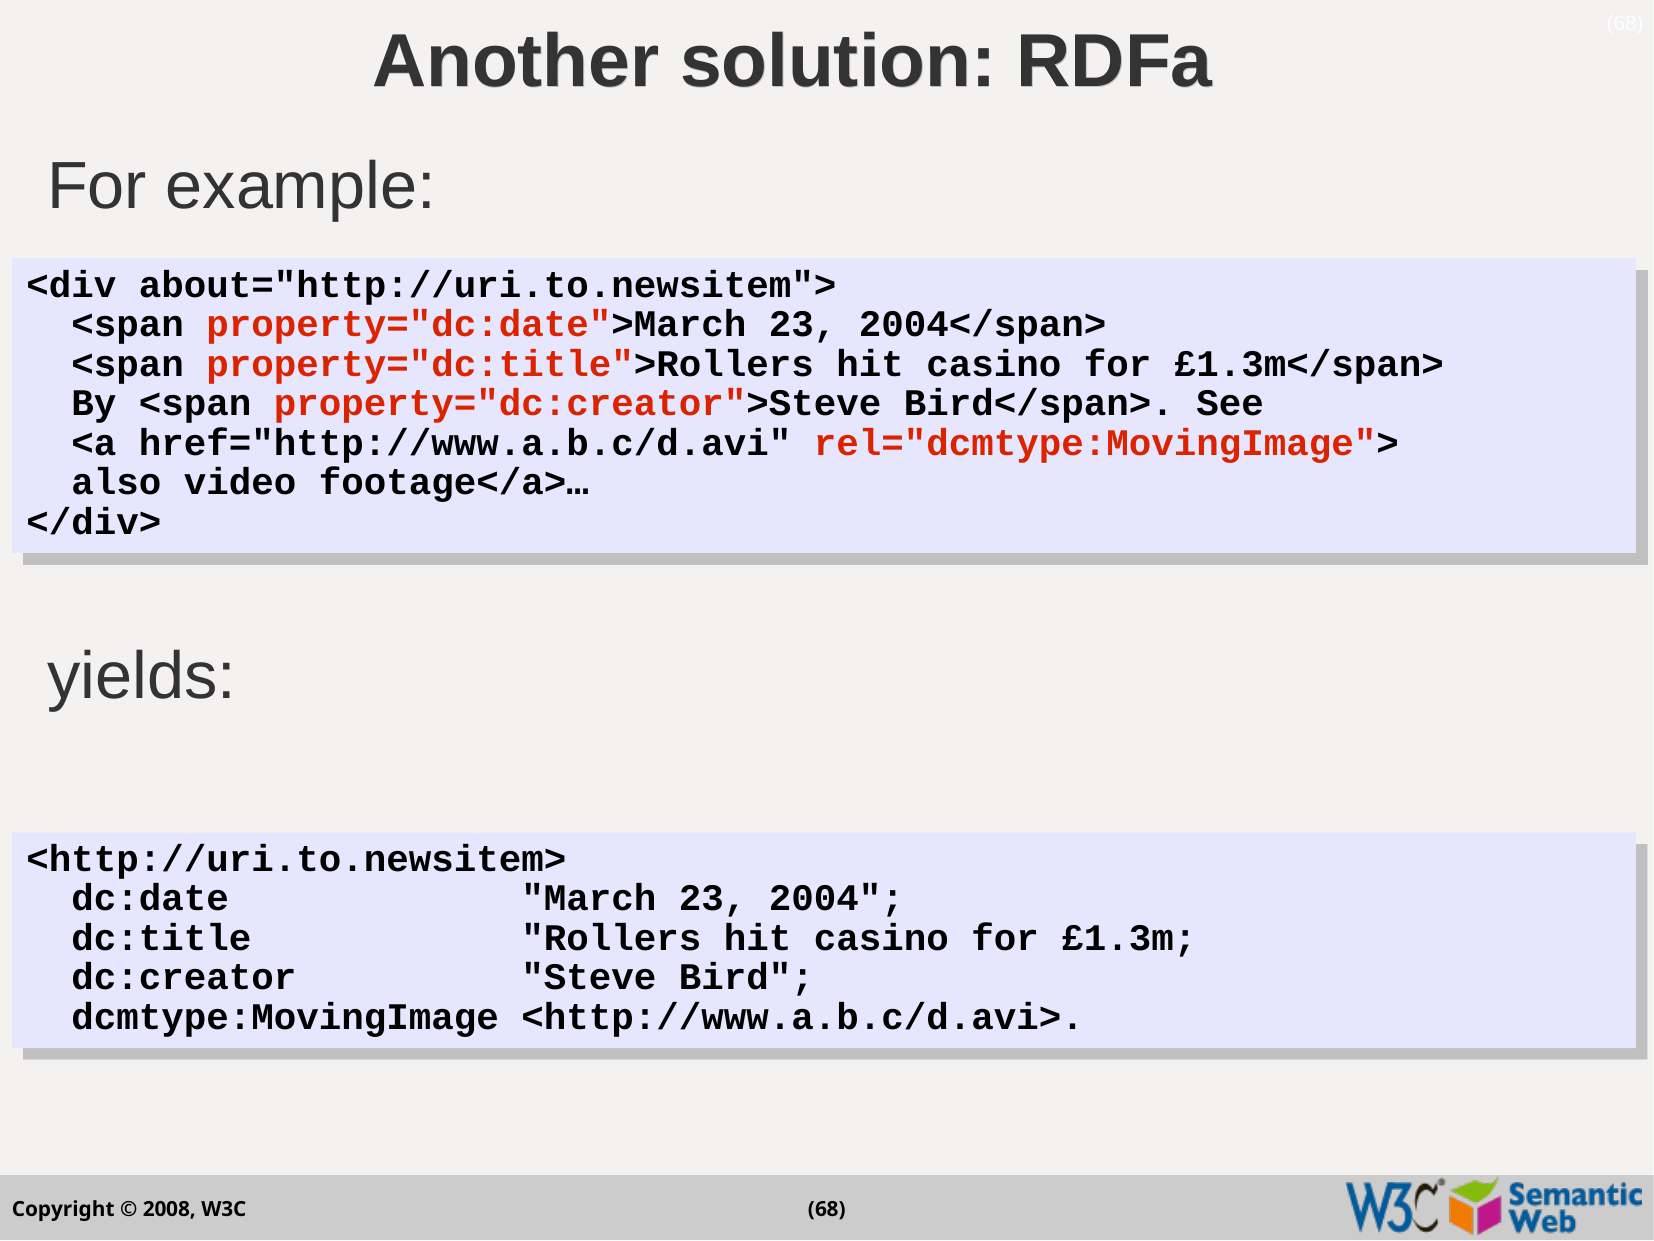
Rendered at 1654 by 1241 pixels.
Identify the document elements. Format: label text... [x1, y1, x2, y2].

text_box <div about="http://uri.to.newsitem"> <span property="dc:date">March 23, 2004</span> <span property="dc:title">Rollers hit casino for £1.3m</span> By <span property="dc:creator">Steve Bird</span>. See <a href="http://www.a.b.c/d.avi" rel="dcmtype:MovingImage"> also video footage</a>… </div> [11, 258, 1636, 553]
title Another solution: RDFa [93, 0, 1493, 119]
picture [1346, 1175, 1642, 1235]
list For example: [29, 147, 1625, 237]
list yields: [29, 637, 1624, 727]
text_box <http://uri.to.newsitem> dc:date "March 23, 2004"; dc:title "Rollers hit casino for £1.3m; dc:creator "Steve Bird"; dcmtype:MovingImage <http://www.a.b.c/d.avi>. [11, 832, 1636, 1049]
